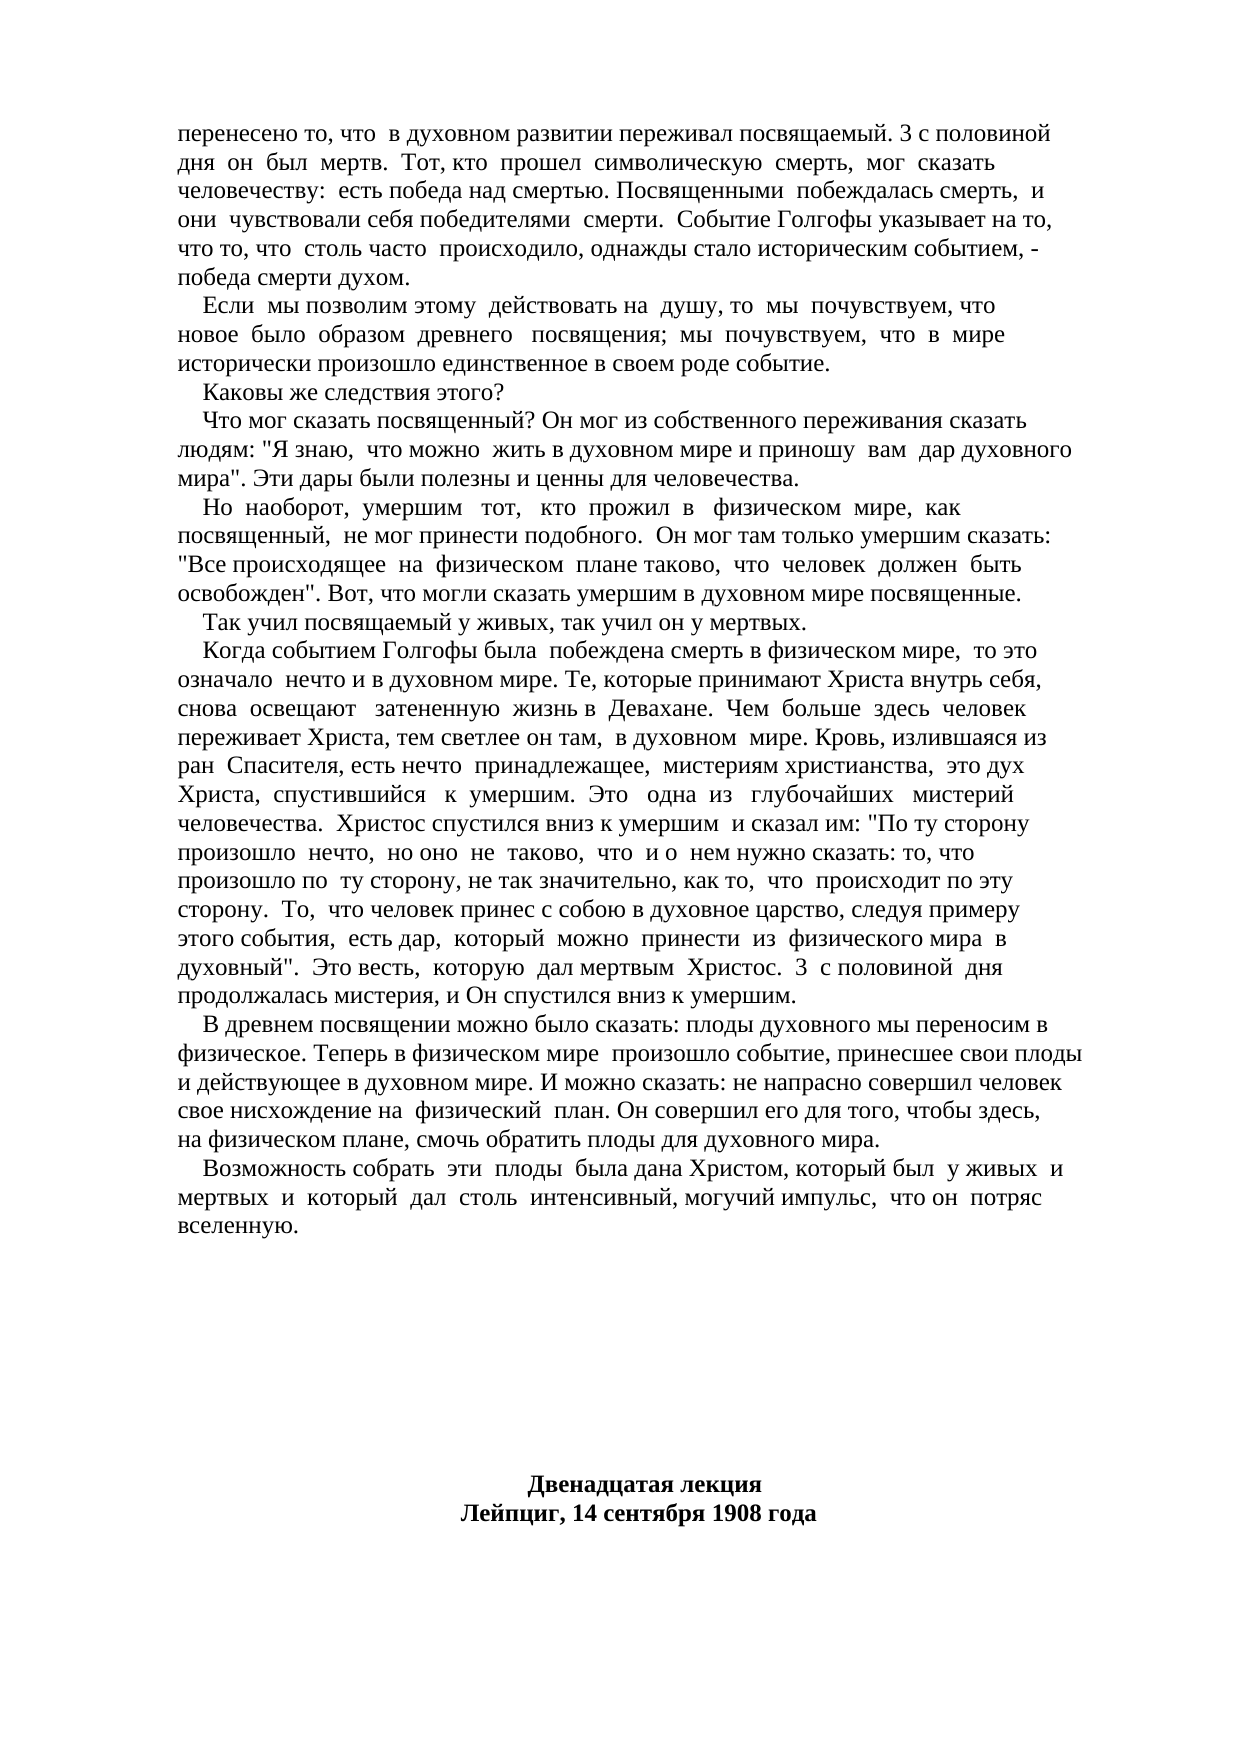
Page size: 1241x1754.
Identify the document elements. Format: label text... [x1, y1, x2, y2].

text сторону. То, что человек принес с собою в духовное царство, следуя примеру [177, 894, 1106, 923]
text снова освещают затененную жизнь в Девахане. Чем больше здесь человек [177, 693, 1106, 722]
text мира". Эти дары были полезны и ценны для человечества. [177, 463, 1106, 492]
text переживает Христа, тем светлее он там, в духовном мире. Кровь, излившаяся из [177, 722, 1106, 751]
text Так учил посвящаемый у живых, так учил он у мертвых. [177, 607, 1106, 636]
text этого события, есть дар, который можно принести из физического мира в [177, 923, 1106, 952]
text Лейпциг, 14 сентября 1908 года [177, 1498, 1106, 1527]
text мертвых и который дал столь интенсивный, могучий импульс, что он потряс [177, 1182, 1106, 1211]
text Возможность собрать эти плоды была дана Христом, который был у живых и [177, 1153, 1106, 1182]
text Но наоборот, умершим тот, кто прожил в физическом мире, как [177, 492, 1106, 521]
text духовный". Это весть, которую дал мертвым Христос. 3 с половиной дня [177, 952, 1106, 981]
text новое было образом древнего посвящения; мы почувствуем, что в мире [177, 319, 1106, 348]
text Двенадцатая лекция [177, 1469, 1106, 1498]
text дня он был мертв. Тот, кто прошел символическую смерть, мог сказать [177, 147, 1106, 176]
text физическое. Теперь в физическом мире произошло событие, принесшее свои плоды [177, 1038, 1106, 1067]
text свое нисхождение на физический план. Он совершил его для того, чтобы здесь, [177, 1096, 1106, 1124]
text В древнем посвящении можно было сказать: плоды духовного мы переносим в [177, 1009, 1106, 1038]
text ран Спасителя, есть нечто принадлежащее, мистериям христианства, это дух [177, 751, 1106, 779]
text означало нечто и в духовном мире. Те, которые принимают Христа внутрь себя, [177, 664, 1106, 693]
text людям: "Я знаю, что можно жить в духовном мире и приношу вам дар духовного [177, 434, 1106, 463]
text освобожден". Вот, что могли сказать умершим в духовном мире посвященные. [177, 578, 1106, 607]
text продолжалась мистерия, и Он спустился вниз к умершим. [177, 981, 1106, 1009]
text Если мы позволим этому действовать на душу, то мы почувствуем, что [177, 291, 1106, 319]
text исторически произошло единственное в своем роде событие. [177, 348, 1106, 377]
text Что мог сказать посвященный? Он мог из собственного переживания сказать [177, 406, 1106, 434]
text вселенную. [177, 1211, 1106, 1239]
text Каковы же следствия этого? [177, 377, 1106, 406]
text посвященный, не мог принести подобного. Он мог там только умершим сказать: [177, 521, 1106, 549]
text произошло нечто, но оно не таково, что и о нем нужно сказать: то, что [177, 837, 1106, 866]
text на физическом плане, смочь обратить плоды для духовного мира. [177, 1124, 1106, 1153]
text и действующее в духовном мире. И можно сказать: не напрасно совершил человек [177, 1067, 1106, 1096]
text они чувствовали себя победителями смерти. Событие Голгофы указывает на то, [177, 204, 1106, 233]
text Христа, спустившийся к умершим. Это одна из глубочайших мистерий [177, 779, 1106, 808]
text "Все происходящее на физическом плане таково, что человек должен быть [177, 549, 1106, 578]
text человечества. Христос спустился вниз к умершим и сказал им: "По ту сторону [177, 808, 1106, 837]
text победа смерти духом. [177, 262, 1106, 291]
text перенесено то, что в духовном развитии переживал посвящаемый. 3 с половиной [177, 118, 1106, 147]
text произошло по ту сторону, не так значительно, как то, что происходит по эту [177, 866, 1106, 894]
text что то, что столь часто происходило, однажды стало историческим событием, - [177, 233, 1106, 262]
text Когда событием Голгофы была побеждена смерть в физическом мире, то это [177, 636, 1106, 664]
text человечеству: есть победа над смертью. Посвященными побеждалась смерть, и [177, 176, 1106, 204]
